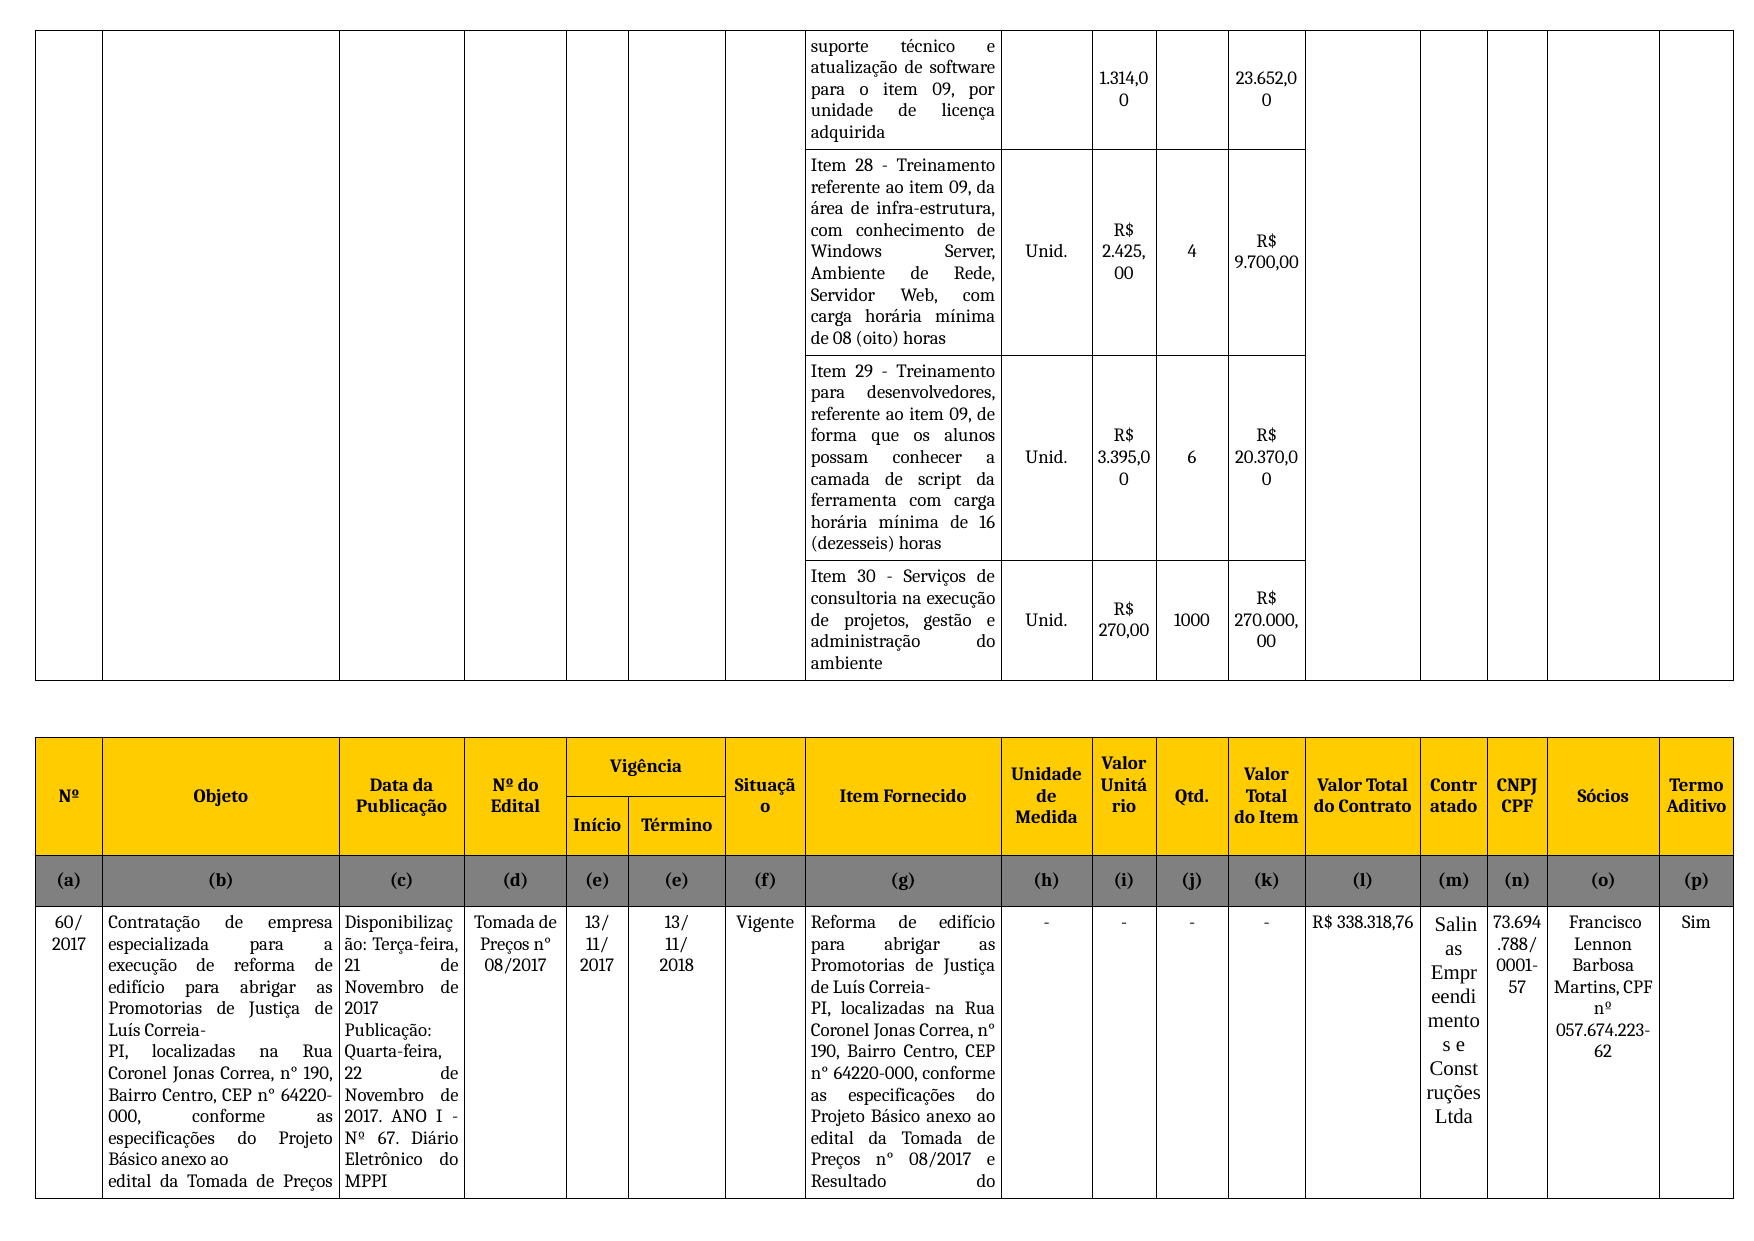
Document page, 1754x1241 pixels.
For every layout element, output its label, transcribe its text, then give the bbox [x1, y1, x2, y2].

table_cell (m) [1421, 856, 1487, 906]
table_cell [629, 31, 725, 679]
table_cell (l) [1306, 856, 1420, 906]
table_cell Vigente [726, 907, 805, 1198]
table_cell [1548, 31, 1659, 679]
table_cell [1157, 31, 1228, 149]
table_cell (e) [567, 856, 628, 906]
table_cell 13/ 11/ 2018 [629, 907, 725, 1198]
table_cell (k) [1229, 856, 1305, 906]
table_header Vigência [567, 738, 725, 796]
table_cell (d) [465, 856, 566, 906]
table_cell (g) [806, 856, 1001, 906]
table_cell (i) [1093, 856, 1156, 906]
table_cell [1488, 31, 1547, 679]
table_cell 73.694.788/0001-57 [1488, 907, 1547, 1198]
table_cell 23.652,00 [1229, 31, 1305, 149]
table_cell Unid. [1002, 561, 1092, 679]
table_header Data da Publicação [340, 738, 464, 855]
table_cell (a) [36, 856, 102, 906]
table_cell - [1229, 907, 1305, 1198]
table_cell [726, 31, 805, 679]
table_cell R$ 338.318,76 [1306, 907, 1420, 1198]
table_cell 4 [1157, 150, 1228, 354]
table_cell [567, 31, 628, 679]
table_cell [1306, 31, 1420, 679]
table_header Valor Unitário [1093, 738, 1156, 855]
table_cell [340, 31, 464, 679]
table_header Qtd. [1157, 738, 1228, 855]
table_cell Disponibilização: Terça-feira, 21 de Novembro de 2017 Publicação: Quarta-feira, 22 de Novembro de 2017. ANO I - Nº 67. Diário Eletrônico do MPPI [340, 907, 464, 1198]
table_cell [36, 31, 102, 679]
table_cell Francisco Lennon Barbosa Martins, CPF nº 057.674.223-62 [1548, 907, 1659, 1198]
table_cell (o) [1548, 856, 1659, 906]
table_cell Item 28 - Treinamento referente ao item 09, da área de infra-estrutura, com conhecimento de Windows Server, Ambiente de Rede, Servidor Web, com carga horária mínima de 08 (oito) horas [806, 150, 1001, 354]
table_cell 6 [1157, 356, 1228, 560]
table_header Nº [36, 738, 102, 855]
table_cell - [1002, 907, 1092, 1198]
table_cell (e) [629, 856, 725, 906]
table_cell suporte técnico e atualização de software para o item 09, por unidade de licença adquirida [806, 31, 1001, 149]
table_cell Tomada de Preços n° 08/2017 [465, 907, 566, 1198]
table_cell 1.314,00 [1093, 31, 1156, 149]
table_cell (f) [726, 856, 805, 906]
table_cell 1000 [1157, 561, 1228, 679]
table_header Termo Aditivo [1660, 738, 1733, 855]
table_cell R$ 3.395,00 [1093, 356, 1156, 560]
table_cell Unid. [1002, 356, 1092, 560]
table_header Unidade de Medida [1002, 738, 1092, 855]
table_cell [1421, 31, 1487, 679]
table_cell Item 29 - Treinamento para desenvolvedores, referente ao item 09, de forma que os alunos possam conhecer a camada de script da ferramenta com carga horária mínima de 16 (dezesseis) horas [806, 356, 1001, 560]
table_cell Início [567, 797, 628, 855]
table_cell Término [629, 797, 725, 855]
table_header Objeto [103, 738, 339, 855]
table_cell R$ 20.370,00 [1229, 356, 1305, 560]
table_cell - [1093, 907, 1156, 1198]
table_cell [103, 31, 339, 679]
table_cell (j) [1157, 856, 1228, 906]
table_cell Item 30 - Serviços de consultoria na execução de projetos, gestão e administração do ambiente [806, 561, 1001, 679]
table_cell R$ 9.700,00 [1229, 150, 1305, 354]
table_cell (p) [1660, 856, 1733, 906]
table_cell R$ 270.000,00 [1229, 561, 1305, 679]
table_cell (b) [103, 856, 339, 906]
table_cell Reforma de edifício para abrigar as Promotorias de Justiça de Luís Correia- PI, localizadas na Rua Coronel Jonas Correa, n° 190, Bairro Centro, CEP n° 64220-000, conforme as especificações do Projeto Básico anexo ao edital da Tomada de Preços n° 08/2017 e Resultado do [806, 907, 1001, 1198]
table_header Situação [726, 738, 805, 855]
table_header Valor Total do Contrato [1306, 738, 1420, 855]
table_cell R$ 270,00 [1093, 561, 1156, 679]
table_header Contratado [1421, 738, 1487, 855]
table_cell Sim [1660, 907, 1733, 1198]
table_cell 60/ 2017 [36, 907, 102, 1198]
table_cell [465, 31, 566, 679]
table_cell (n) [1488, 856, 1547, 906]
table_cell Contratação de empresa especializada para a execução de reforma de edifício para abrigar as Promotorias de Justiça de Luís Correia- PI, localizadas na Rua Coronel Jonas Correa, n° 190, Bairro Centro, CEP n° 64220-000, conforme as especificações do Projeto Básico anexo ao edital da Tomada de Preços [103, 907, 339, 1198]
table_cell Unid. [1002, 150, 1092, 354]
table_cell [1660, 31, 1733, 679]
table_cell 13/ 11/ 2017 [567, 907, 628, 1198]
table_cell Salinas Empreendimentos e Construções Ltda [1421, 907, 1487, 1198]
table_header Valor Total do Item [1229, 738, 1305, 855]
table_header CNPJ CPF [1488, 738, 1547, 855]
table_header Sócios [1548, 738, 1659, 855]
table_cell [1002, 31, 1092, 149]
table_cell R$ 2.425,00 [1093, 150, 1156, 354]
table_cell (c) [340, 856, 464, 906]
table_cell - [1157, 907, 1228, 1198]
table_header Item Fornecido [806, 738, 1001, 855]
table_cell (h) [1002, 856, 1092, 906]
table_header Nº do Edital [465, 738, 566, 855]
